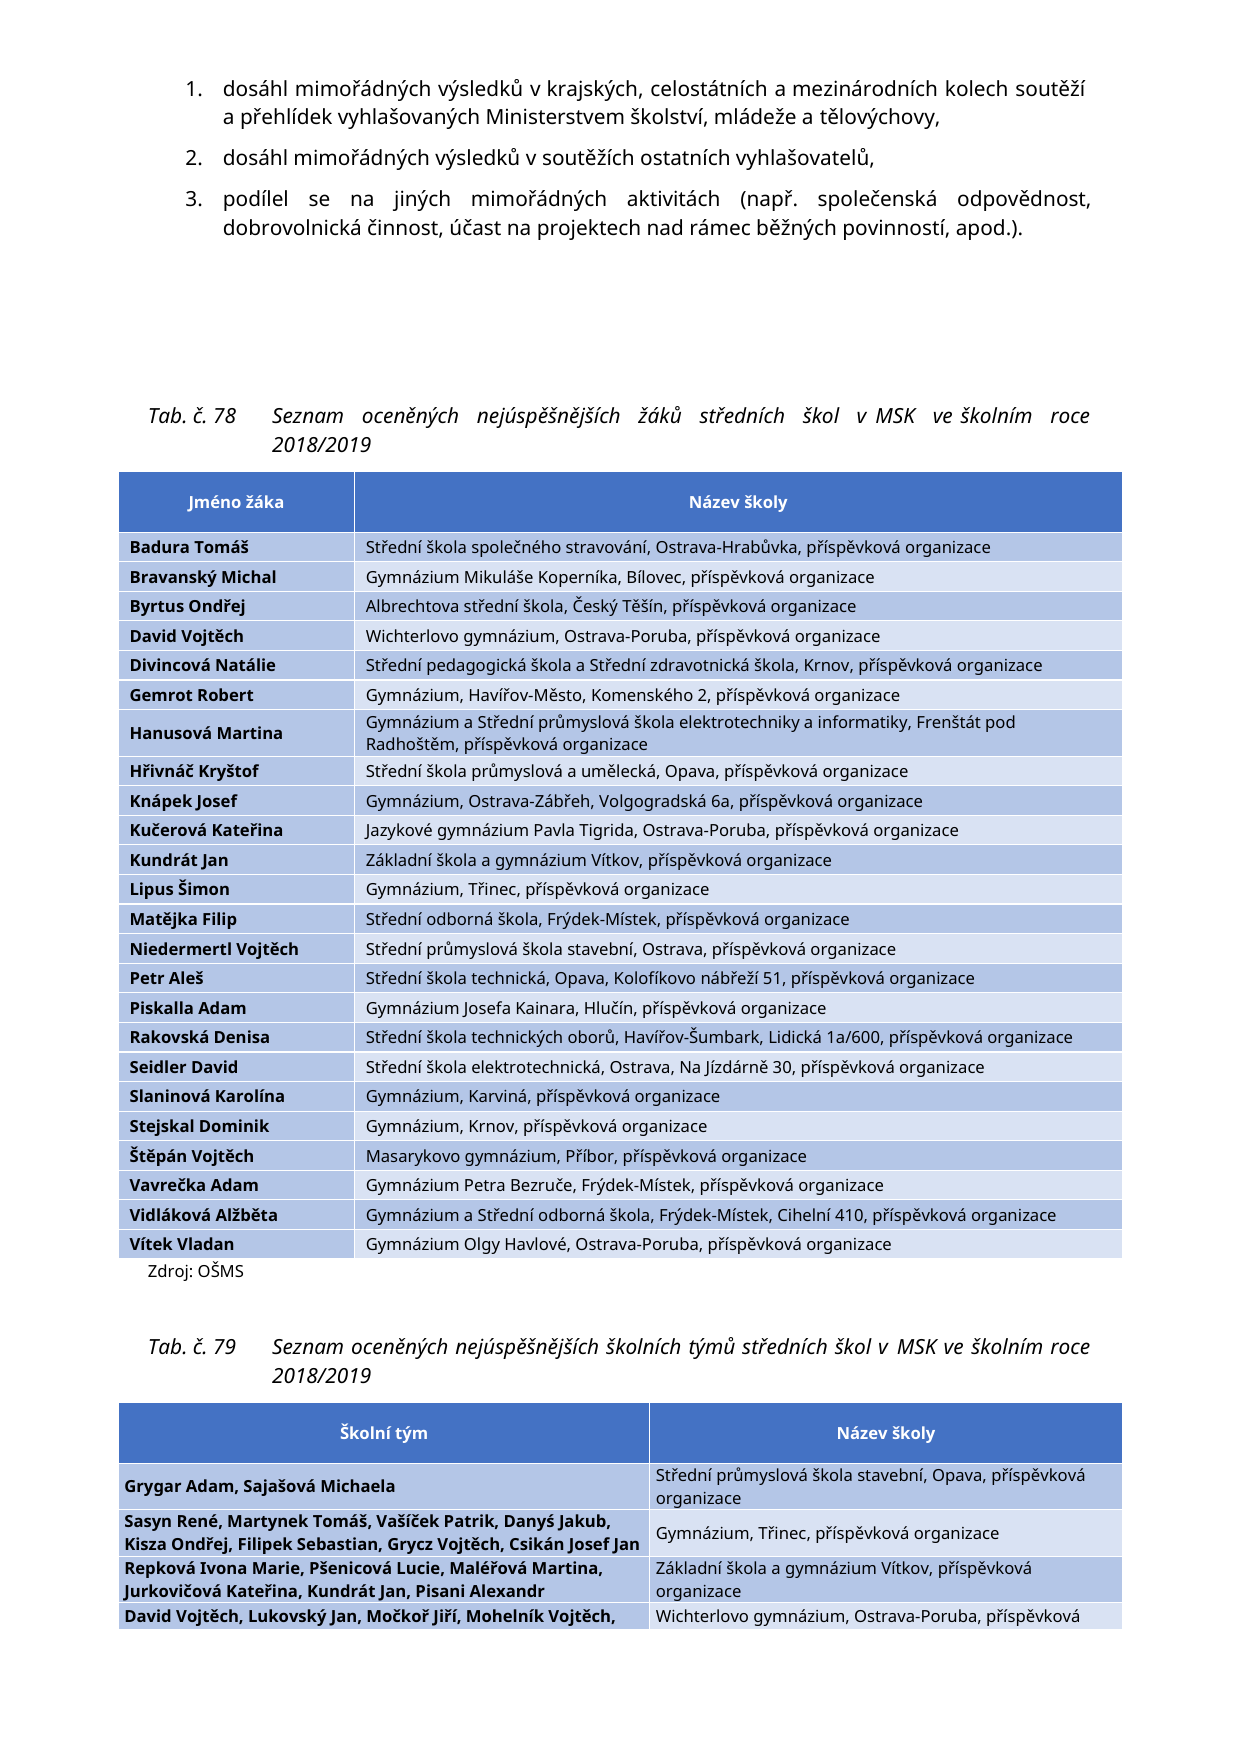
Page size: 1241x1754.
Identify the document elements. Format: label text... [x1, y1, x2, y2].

table_cell Kundrát Jan [119, 845, 354, 874]
table_cell Vavrečka Adam [119, 1171, 354, 1199]
table_cell Střední škola průmyslová a umělecká, Opava, příspěvková organizace [355, 757, 1122, 785]
table_cell David Vojtěch, Lukovský Jan, Močkoř Jiří, Mohelník Vojtěch, [119, 1603, 649, 1629]
list dosáhl mimořádných výsledků v krajských, celostátních a mezinárodních kolech soutěží a přehlídek vyhlašovaných Ministerstvem školství, mládeže a tělovýchovy, [185, 74, 1092, 131]
table_cell Lipus Šimon [119, 875, 354, 903]
table_cell Štěpán Vojtěch [119, 1141, 354, 1170]
table_cell Gymnázium, Karviná, příspěvková organizace [355, 1082, 1122, 1111]
table_cell Bravanský Michal [119, 562, 354, 591]
list dosáhl mimořádných výsledků v soutěžích ostatních vyhlašovatelů, [185, 143, 1092, 172]
table_cell Gymnázium a Střední průmyslová škola elektrotechniky a informatiky, Frenštát pod Radhoštěm, příspěvková organizace [355, 710, 1122, 756]
table_cell Masarykovo gymnázium, Příbor, příspěvková organizace [355, 1141, 1122, 1170]
table_cell Střední průmyslová škola stavební, Ostrava, příspěvková organizace [355, 934, 1122, 963]
list Seznam oceněných nejúspěšnějších školních týmů středních škol v MSK ve školním roce 2018/2019 [148, 1332, 1092, 1389]
list podílel se na jiných mimořádných aktivitách (např. společenská odpovědnost, dobrovolnická činnost, účast na projektech nad rámec běžných povinností, apod.). [185, 184, 1092, 241]
table_cell Seidler David [119, 1053, 354, 1081]
list Seznam oceněných nejúspěšnějších žáků středních škol v MSK ve školním roce 2018/2019 [148, 401, 1092, 458]
table_cell Gymnázium Petra Bezruče, Frýdek-Místek, příspěvková organizace [355, 1171, 1122, 1199]
table_cell Gymnázium Josefa Kainara, Hlučín, příspěvková organizace [355, 993, 1122, 1022]
table_cell Niedermertl Vojtěch [119, 934, 354, 963]
table_cell Wichterlovo gymnázium, Ostrava-Poruba, příspěvková [650, 1603, 1122, 1629]
table_cell Jazykové gymnázium Pavla Tigrida, Ostrava-Poruba, příspěvková organizace [355, 816, 1122, 844]
table_cell Byrtus Ondřej [119, 592, 354, 620]
table_cell Piskalla Adam [119, 993, 354, 1022]
table_cell Střední škola elektrotechnická, Ostrava, Na Jízdárně 30, příspěvková organizace [355, 1053, 1122, 1081]
table_cell Hřivnáč Kryštof [119, 757, 354, 785]
table_cell Základní škola a gymnázium Vítkov, příspěvková organizace [355, 845, 1122, 874]
table_cell Badura Tomáš [119, 533, 354, 561]
table_cell Sasyn René, Martynek Tomáš, Vašíček Patrik, Danyś Jakub, Kisza Ondřej, Filipek Sebastian, Grycz Vojtěch, Csikán Josef Jan [119, 1510, 649, 1556]
table_cell Základní škola a gymnázium Vítkov, příspěvková organizace [650, 1557, 1122, 1602]
table_cell Albrechtova střední škola, Český Těšín, příspěvková organizace [355, 592, 1122, 620]
table_cell Gymnázium Olgy Havlové, Ostrava-Poruba, příspěvková organizace [355, 1230, 1122, 1258]
table_cell Gymnázium, Třinec, příspěvková organizace [650, 1510, 1122, 1556]
table_cell Wichterlovo gymnázium, Ostrava-Poruba, příspěvková organizace [355, 621, 1122, 650]
table_cell Grygar Adam, Sajašová Michaela [119, 1464, 649, 1509]
table_cell Petr Aleš [119, 964, 354, 992]
table_cell Střední škola společného stravování, Ostrava-Hrabůvka, příspěvková organizace [355, 533, 1122, 561]
table_cell Vidláková Alžběta [119, 1200, 354, 1229]
table_cell Matějka Filip [119, 905, 354, 933]
table_cell Rakovská Denisa [119, 1023, 354, 1051]
table_cell Gymnázium a Střední odborná škola, Frýdek-Místek, Cihelní 410, příspěvková organizace [355, 1200, 1122, 1229]
text Zdroj: OŠMS [148, 1260, 1092, 1282]
table_cell Knápek Josef [119, 786, 354, 815]
table_cell Repková Ivona Marie, Pšenicová Lucie, Maléřová Martina, Jurkovičová Kateřina, Kundrát Jan, Pisani Alexandr [119, 1557, 649, 1602]
table_header Název školy [355, 472, 1122, 532]
table_header Jméno žáka [119, 472, 354, 532]
table_cell Stejskal Dominik [119, 1112, 354, 1140]
table_cell David Vojtěch [119, 621, 354, 650]
table_cell Gymnázium, Havířov-Město, Komenského 2, příspěvková organizace [355, 681, 1122, 709]
table_cell Slaninová Karolína [119, 1082, 354, 1111]
table_cell Gymnázium, Krnov, příspěvková organizace [355, 1112, 1122, 1140]
table_cell Divincová Natálie [119, 651, 354, 679]
table_cell Střední průmyslová škola stavební, Opava, příspěvková organizace [650, 1464, 1122, 1509]
table_cell Vítek Vladan [119, 1230, 354, 1258]
table_cell Gymnázium, Třinec, příspěvková organizace [355, 875, 1122, 903]
table_cell Hanusová Martina [119, 710, 354, 756]
table_cell Gemrot Robert [119, 681, 354, 709]
table_cell Střední škola technických oborů, Havířov-Šumbark, Lidická 1a/600, příspěvková organizace [355, 1023, 1122, 1051]
table_header Název školy [650, 1403, 1122, 1463]
table_cell Gymnázium Mikuláše Koperníka, Bílovec, příspěvková organizace [355, 562, 1122, 591]
table_cell Střední škola technická, Opava, Kolofíkovo nábřeží 51, příspěvková organizace [355, 964, 1122, 992]
table_header Školní tým [119, 1403, 649, 1463]
table_cell Střední odborná škola, Frýdek-Místek, příspěvková organizace [355, 905, 1122, 933]
table_cell Gymnázium, Ostrava-Zábřeh, Volgogradská 6a, příspěvková organizace [355, 786, 1122, 815]
table_cell Střední pedagogická škola a Střední zdravotnická škola, Krnov, příspěvková organizace [355, 651, 1122, 679]
table_cell Kučerová Kateřina [119, 816, 354, 844]
